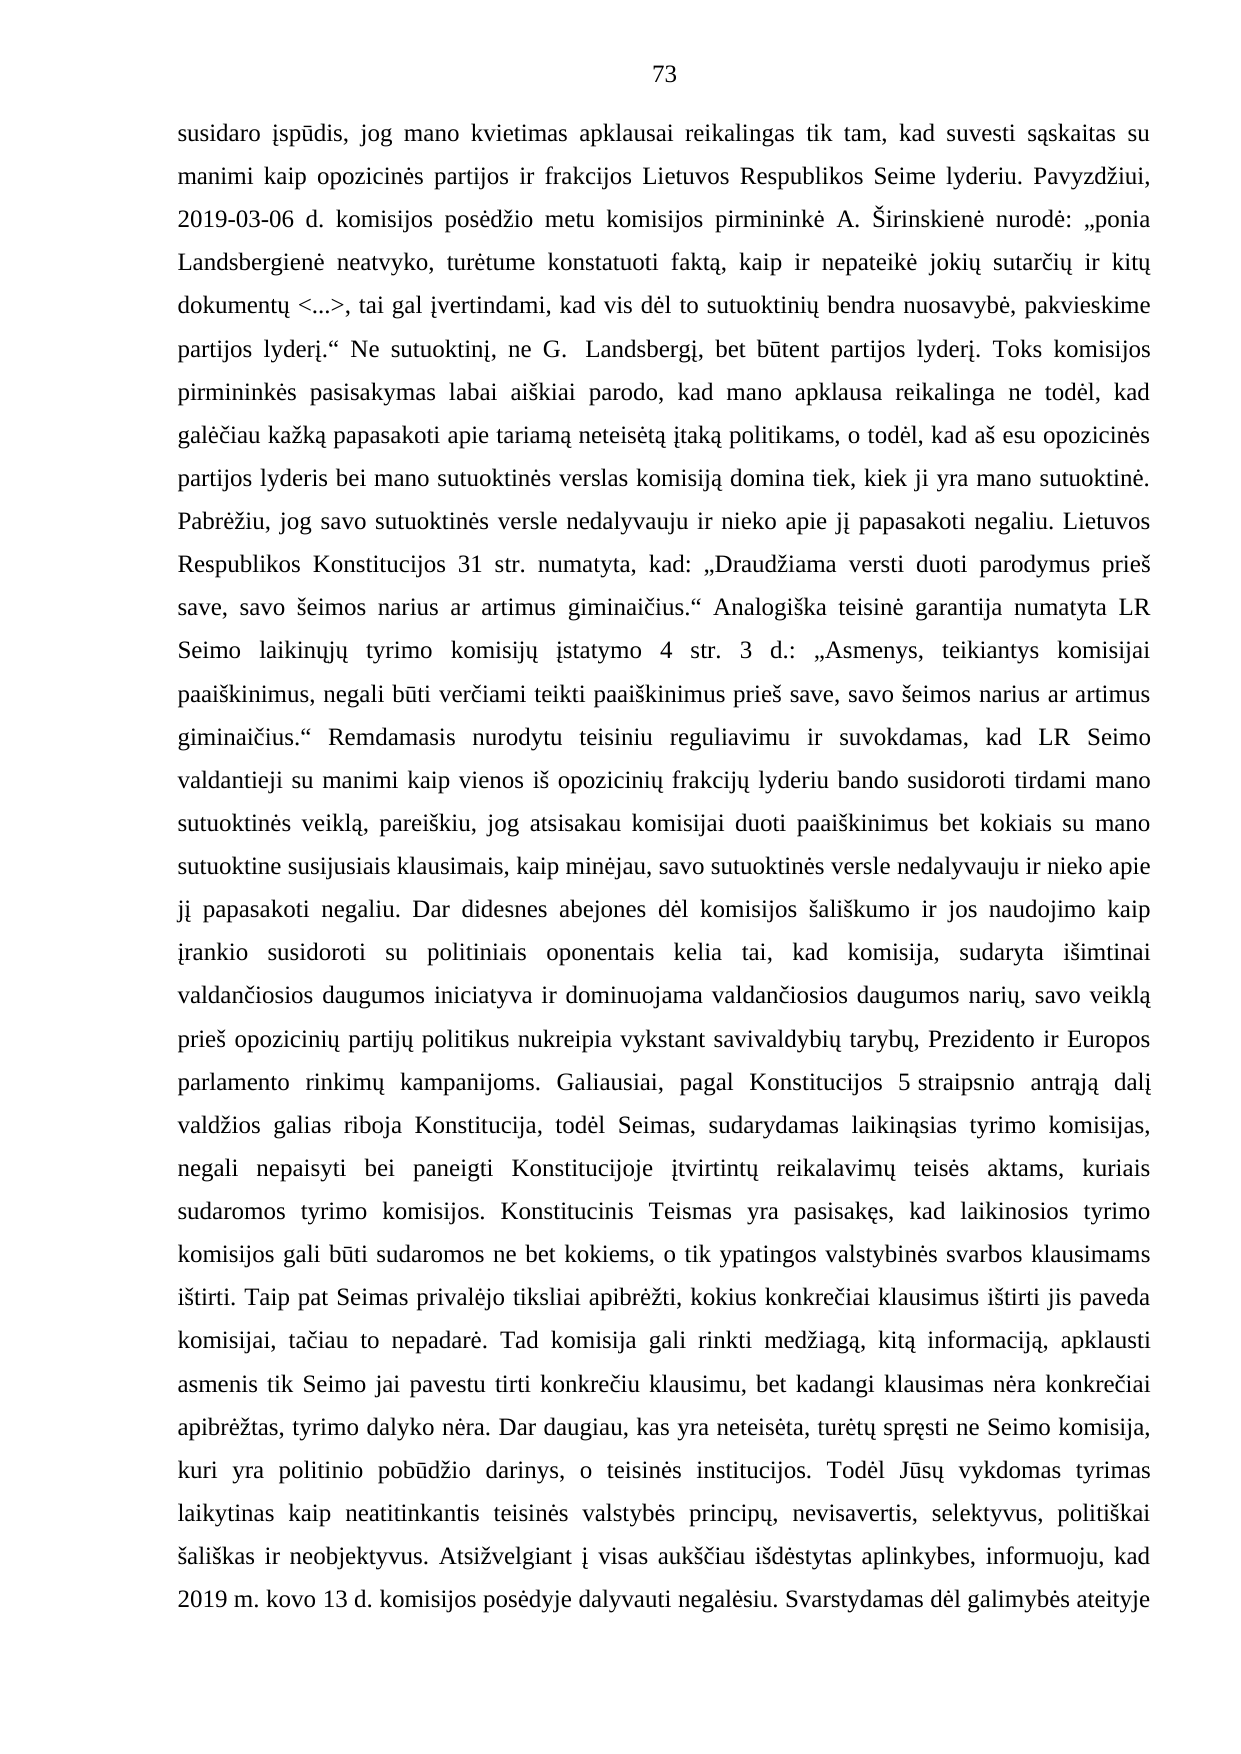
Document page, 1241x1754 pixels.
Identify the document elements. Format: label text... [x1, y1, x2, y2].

text susidaro įspūdis, jog mano kvietimas apklausai reikalingas tik tam, kad suvesti sąskaitas su manimi kaip opozicinės partijos ir frakcijos Lietuvos Respublikos Seime lyderiu. Pavyzdžiui, 2019-03-06 d. komisijos posėdžio metu komisijos pirmininkė A. Širinskienė nurodė: „ponia Landsbergienė neatvyko, turėtume konstatuoti faktą, kaip ir nepateikė jokių sutarčių ir kitų dokumentų <...>, tai gal įvertindami, kad vis dėl to sutuoktinių bendra nuosavybė, pakvieskime partijos lyderį.“ Ne sutuoktinį, ne G. Landsbergį, bet būtent partijos lyderį. Toks komisijos pirmininkės pasisakymas labai aiškiai parodo, kad mano apklausa reikalinga ne todėl, kad galėčiau kažką papasakoti apie tariamą neteisėtą įtaką politikams, o todėl, kad aš esu opozicinės partijos lyderis bei mano sutuoktinės verslas komisiją domina tiek, kiek ji yra mano sutuoktinė. Pabrėžiu, jog savo sutuoktinės versle nedalyvauju ir nieko apie jį papasakoti negaliu. Lietuvos Respublikos Konstitucijos 31 str. numatyta, kad: „Draudžiama versti duoti parodymus prieš save, savo šeimos narius ar artimus giminaičius.“ Analogiška teisinė garantija numatyta LR Seimo laikinųjų tyrimo komisijų įstatymo 4 str. 3 d.: „Asmenys, teikiantys komisijai paaiškinimus, negali būti verčiami teikti paaiškinimus prieš save, savo šeimos narius ar artimus giminaičius.“ Remdamasis nurodytu teisiniu reguliavimu ir suvokdamas, kad LR Seimo valdantieji su manimi kaip vienos iš opozicinių frakcijų lyderiu bando susidoroti tirdami mano sutuoktinės veiklą, pareiškiu, jog atsisakau komisijai duoti paaiškinimus bet kokiais su mano sutuoktine susijusiais klausimais, kaip minėjau, savo sutuoktinės versle nedalyvauju ir nieko apie jį papasakoti negaliu. Dar didesnes abejones dėl komisijos šališkumo ir jos naudojimo kaip įrankio susidoroti su politiniais oponentais kelia tai, kad komisija, sudaryta išimtinai valdančiosios daugumos iniciatyva ir dominuojama valdančiosios daugumos narių, savo veiklą prieš opozicinių partijų politikus nukreipia vykstant savivaldybių tarybų, Prezidento ir Europos parlamento rinkimų kampanijoms. Galiausiai, pagal Konstitucijos 5 straipsnio antrąją dalį valdžios galias riboja Konstitucija, todėl Seimas, sudarydamas laikinąsias tyrimo komisijas, negali nepaisyti bei paneigti Konstitucijoje įtvirtintų reikalavimų teisės aktams, kuriais sudaromos tyrimo komisijos. Konstitucinis Teismas yra pasisakęs, kad laikinosios tyrimo komisijos gali būti sudaromos ne bet kokiems, o tik ypatingos valstybinės svarbos klausimams ištirti. Taip pat Seimas privalėjo tiksliai apibrėžti, kokius konkrečiai klausimus ištirti jis paveda komisijai, tačiau to nepadarė. Tad komisija gali rinkti medžiagą, kitą informaciją, apklausti asmenis tik Seimo jai pavestu tirti konkrečiu klausimu, bet kadangi klausimas nėra konkrečiai apibrėžtas, tyrimo dalyko nėra. Dar daugiau, kas yra neteisėta, turėtų spręsti ne Seimo komisija, kuri yra politinio pobūdžio darinys, o teisinės institucijos. Todėl Jūsų vykdomas tyrimas laikytinas kaip neatitinkantis teisinės valstybės principų, nevisavertis, selektyvus, politiškai šališkas ir neobjektyvus. Atsižvelgiant į visas aukščiau išdėstytas aplinkybes, informuoju, kad 2019 m. kovo 13 d. komisijos posėdyje dalyvauti negalėsiu. Svarstydamas dėl galimybės ateityje [177, 118, 1152, 1613]
